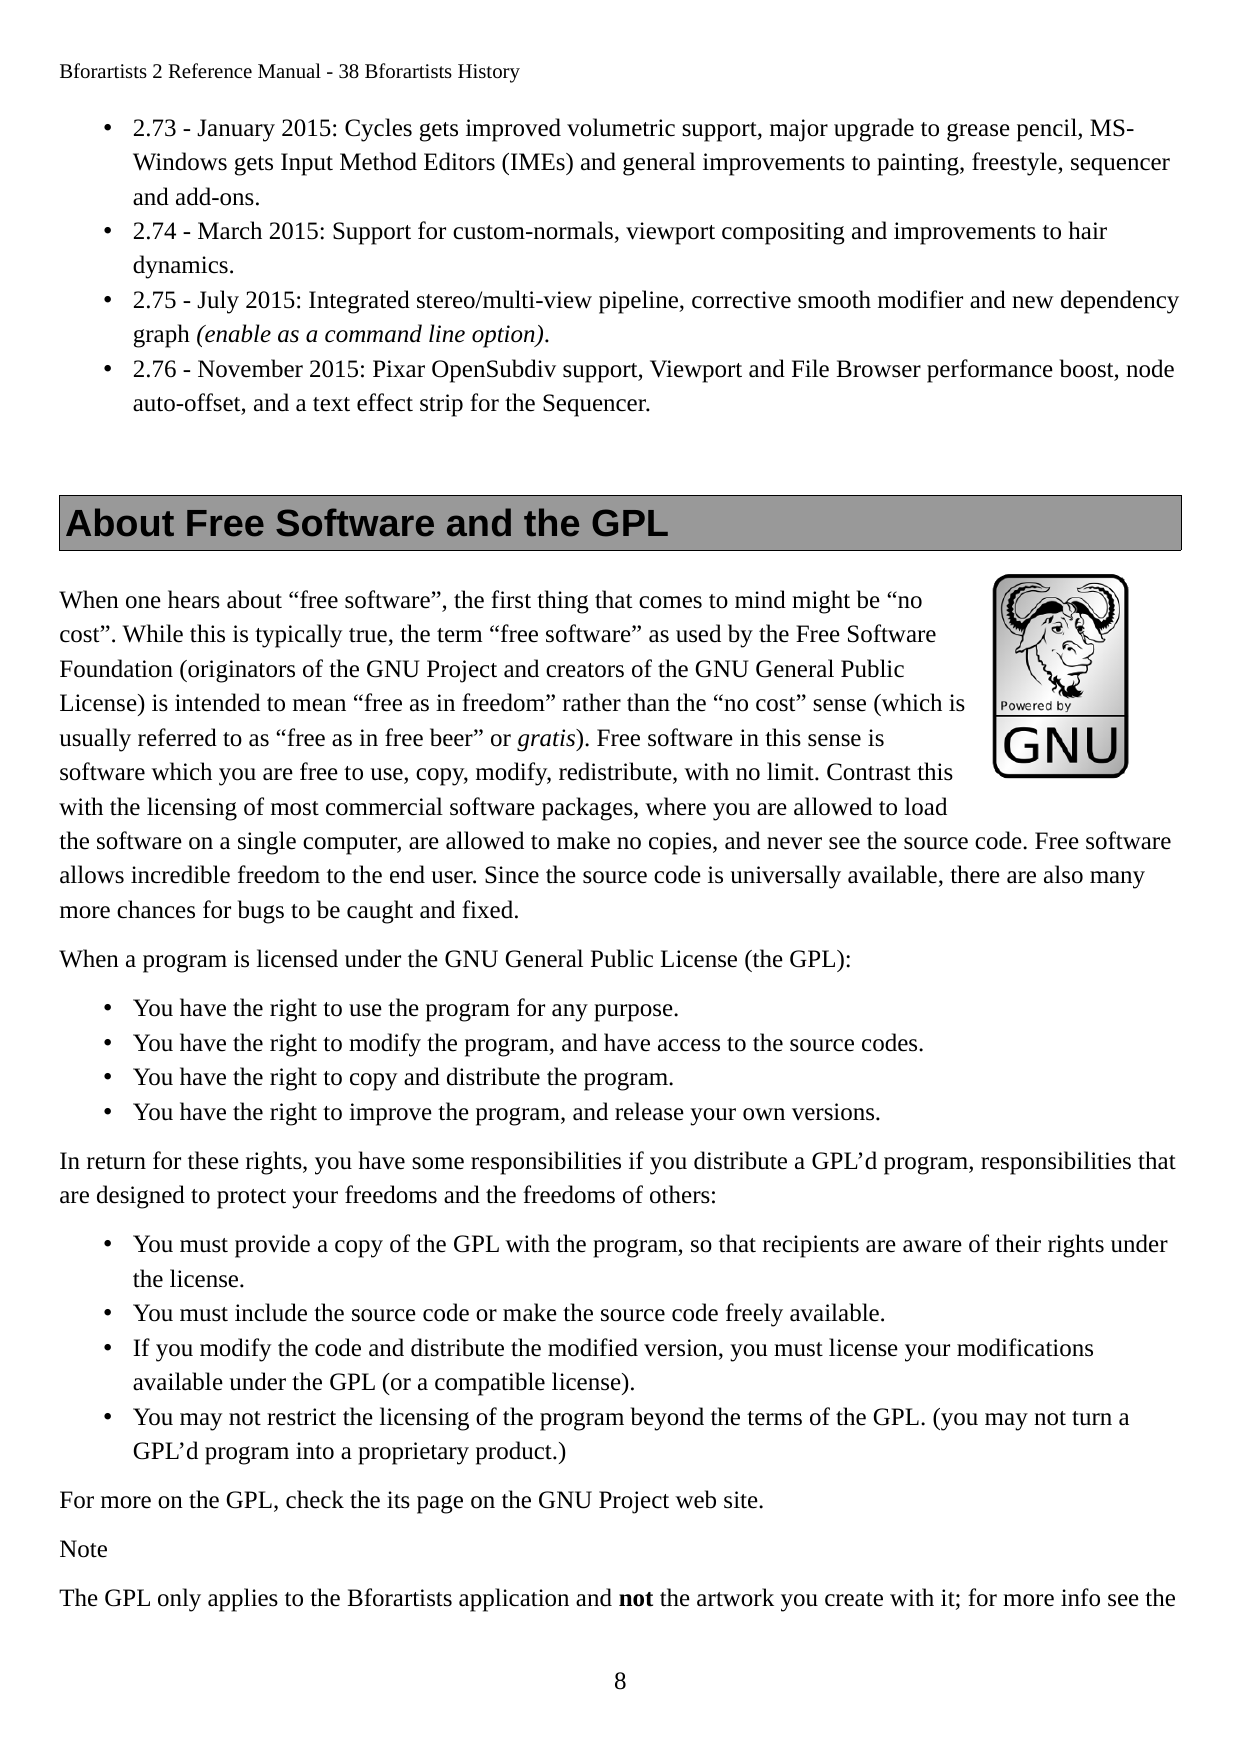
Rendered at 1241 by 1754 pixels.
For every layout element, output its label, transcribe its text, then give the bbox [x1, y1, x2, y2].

list 2.74 - March 2015: Support for custom-normals, viewport compositing and improvements to hair dynamics. [103, 216, 1181, 279]
list If you modify the code and distribute the modified version, you must license your modifications available under the GPL (or a compatible license). [103, 1333, 1181, 1396]
text For more on the GPL, check the its page on the GNU Project web site. [59, 1485, 1181, 1514]
list You must include the source code or make the source code freely available. [103, 1298, 1181, 1327]
list 2.75 - July 2015: Integrated stereo/multi-view pipeline, corrective smooth modifier and new dependency graph (enable as a command line option). [103, 285, 1181, 348]
text When one hears about “free software”, the first thing that comes to mind might be “no cost”. While this is typically true, the term “free software” as used by the Free Software Foundation (originators of the GNU Project and creators of the GNU General Public License) is intended to mean “free as in freedom” rather than the “no cost” sense (which is usually referred to as “free as in free beer” or gratis). Free software in this sense is software which you are free to use, copy, modify, redistribute, with no limit. Contrast this with the licensing of most commercial software packages, where you are allowed to load the software on a single computer, are allowed to make no copies, and never see the source code. Free software allows incredible freedom to the end user. Since the source code is universally available, there are also many more chances for bugs to be caught and fixed. [59, 585, 1181, 924]
list 2.76 - November 2015: Pixar OpenSubdiv support, Viewport and File Browser performance boost, node auto-offset, and a text effect strip for the Sequencer. [103, 354, 1181, 417]
list You must provide a copy of the GPL with the program, so that recipients are aware of their rights under the license. [103, 1229, 1181, 1292]
list 2.73 - January 2015: Cycles gets improved volumetric support, major upgrade to grease pencil, MS-Windows gets Input Method Editors (IMEs) and general improvements to painting, freestyle, sequencer and add-ons. [103, 113, 1181, 210]
text When a program is licensed under the GNU General Public License (the GPL): [59, 944, 1181, 973]
table_header About Free Software and the GPL [60, 496, 1181, 550]
list You may not restrict the licensing of the program beyond the terms of the GPL. (you may not turn a GPL’d program into a proprietary product.) [103, 1402, 1181, 1465]
picture [984, 567, 1135, 784]
text The GPL only applies to the Bforartists application and not the artwork you create with it; for more info see the [59, 1583, 1181, 1612]
list You have the right to improve the program, and release your own versions. [103, 1097, 1181, 1125]
list You have the right to modify the program, and have access to the source codes. [103, 1028, 1181, 1056]
text In return for these rights, you have some responsibilities if you distribute a GPL’d program, responsibilities that are designed to protect your freedoms and the freedoms of others: [59, 1146, 1181, 1209]
list You have the right to copy and distribute the program. [103, 1062, 1181, 1091]
list You have the right to use the program for any purpose. [103, 993, 1181, 1022]
text Note [59, 1534, 1181, 1563]
